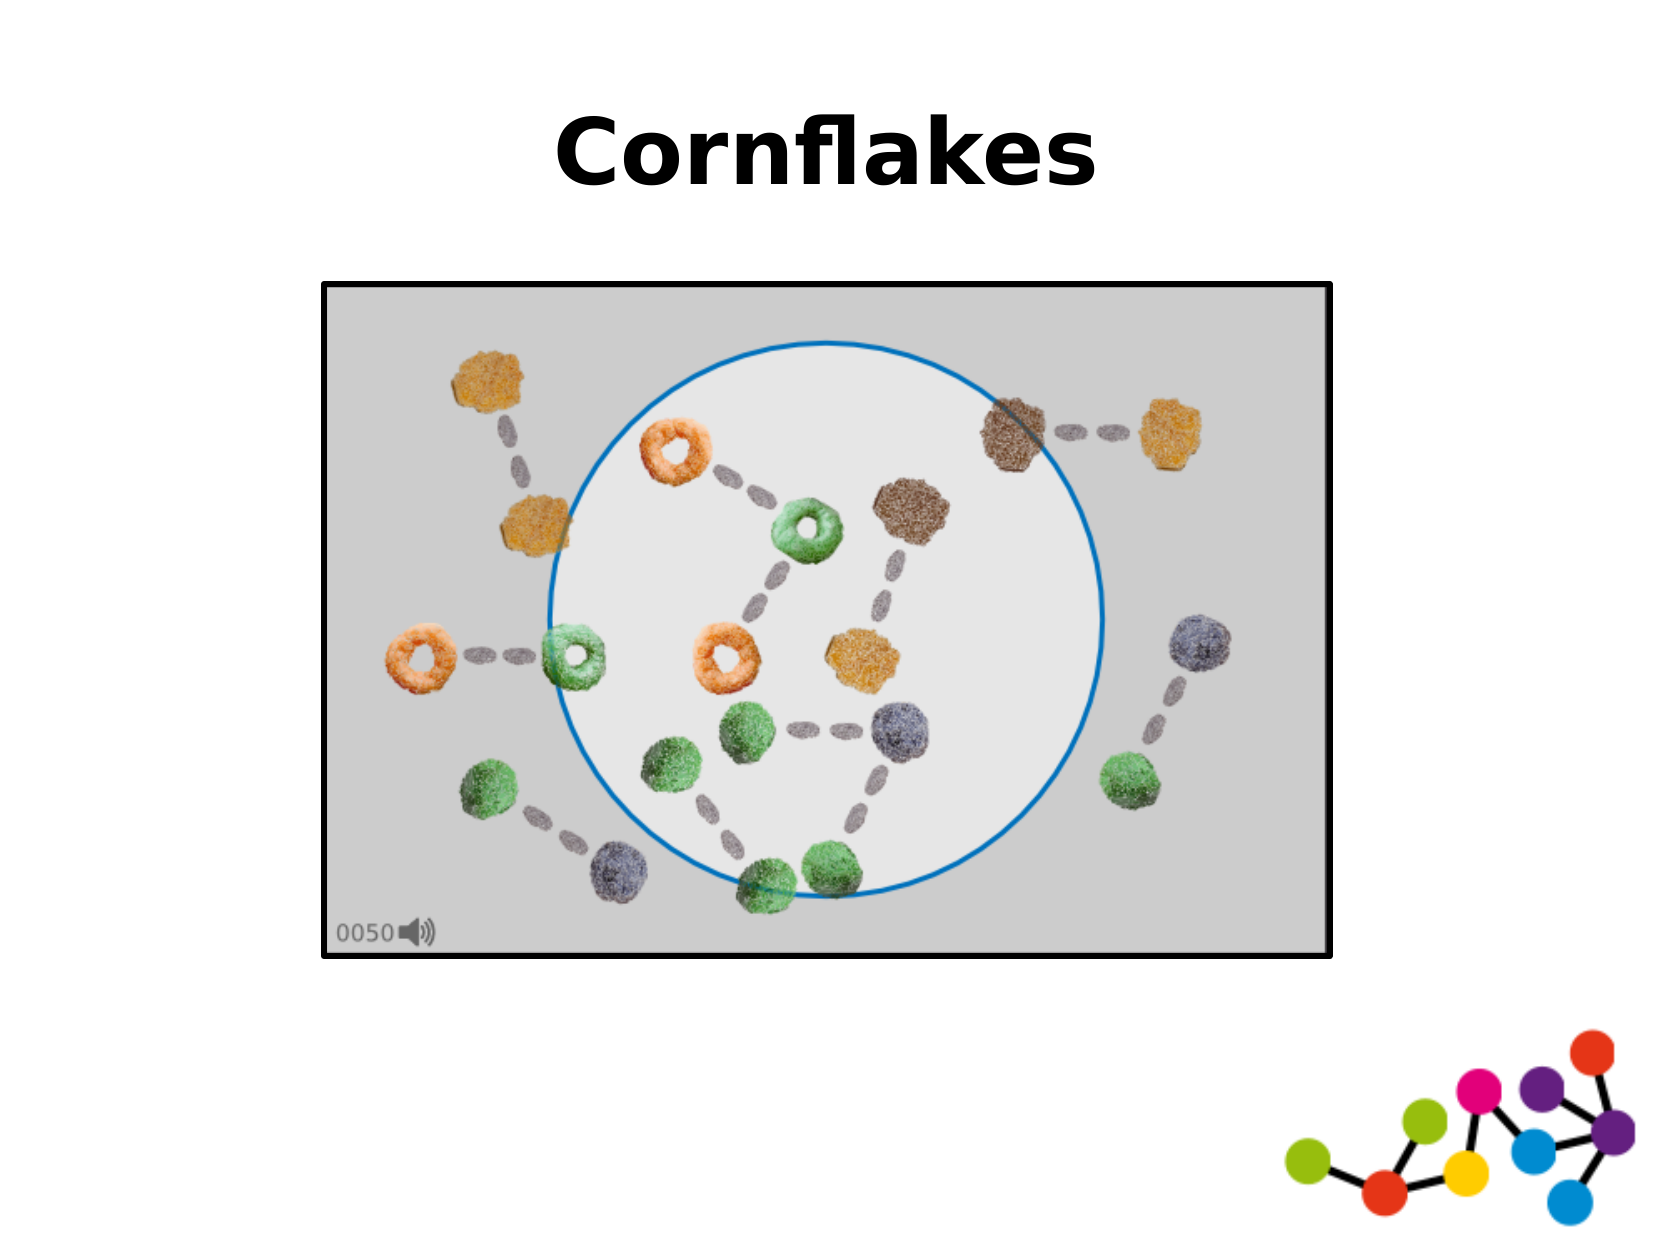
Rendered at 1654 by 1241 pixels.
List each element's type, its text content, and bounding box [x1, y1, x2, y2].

picture [326, 286, 1327, 954]
title Cornflakes [82, 49, 1571, 257]
picture [1189, 1019, 1648, 1235]
